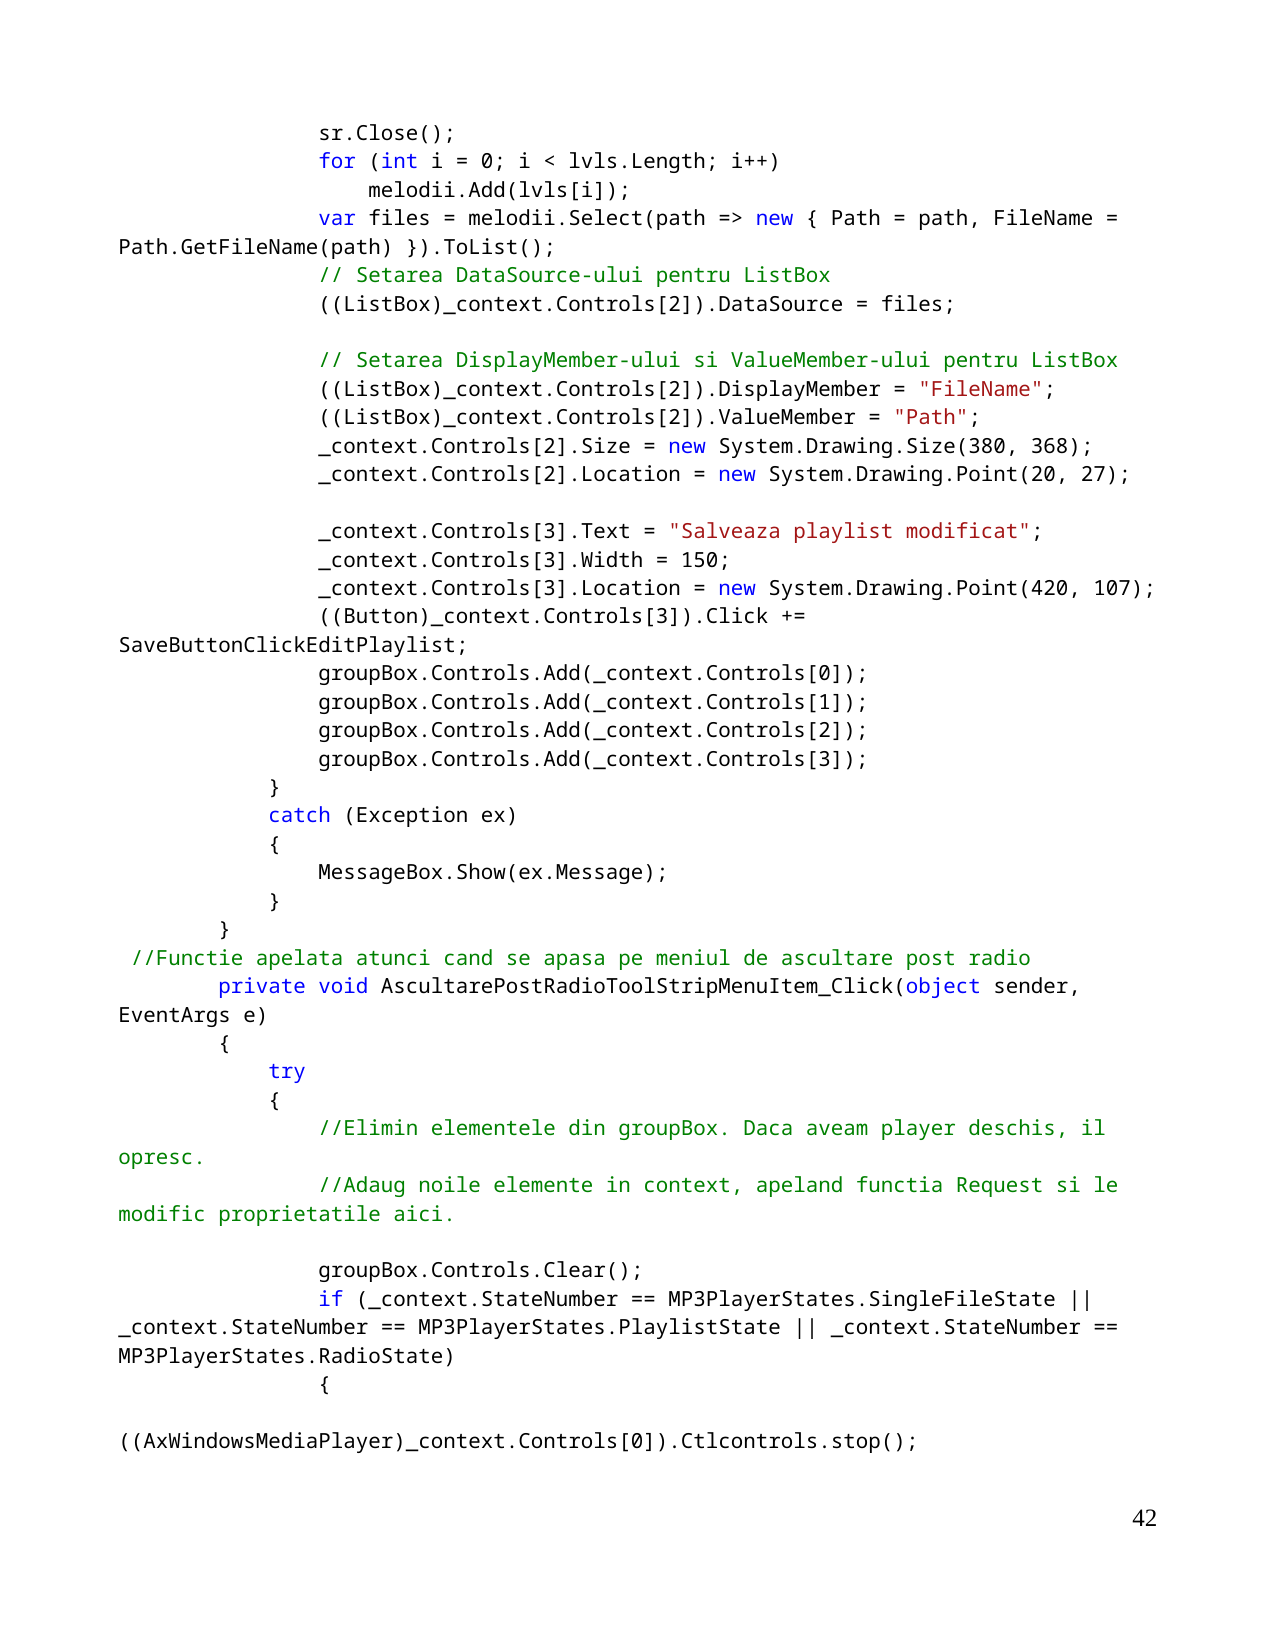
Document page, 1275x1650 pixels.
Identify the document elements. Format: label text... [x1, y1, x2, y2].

text //Elimin elementele din groupBox. Daca aveam player deschis, il opresc. [118, 1113, 1157, 1170]
text { [118, 1085, 1157, 1113]
text //Adaug noile elemente in context, apeland functia Request si le modific proprietatile aici. [118, 1170, 1157, 1227]
text try [118, 1057, 1157, 1085]
text private void AscultarePostRadioToolStripMenuItem_Click(object sender, EventArgs e) [118, 971, 1157, 1028]
text catch (Exception ex) [118, 801, 1157, 829]
text ((ListBox)_context.Controls[2]).ValueMember = "Path"; [118, 402, 1157, 431]
text ((ListBox)_context.Controls[2]).DisplayMember = "FileName"; [118, 374, 1157, 402]
text // Setarea DisplayMember-ului si ValueMember-ului pentru ListBox [118, 346, 1157, 374]
text { [118, 1028, 1157, 1057]
text ((AxWindowsMediaPlayer)_context.Controls[0]).Ctlcontrols.stop(); [118, 1398, 1157, 1455]
text if (_context.StateNumber == MP3PlayerStates.SingleFileState || _context.StateNumber == MP3PlayerStates.PlaylistState || _context.StateNumber == MP3PlayerStates.RadioState) [118, 1284, 1157, 1369]
text _context.Controls[2].Location = new System.Drawing.Point(20, 27); [118, 459, 1157, 488]
text groupBox.Controls.Add(_context.Controls[2]); [118, 715, 1157, 744]
text ((ListBox)_context.Controls[2]).DataSource = files; [118, 289, 1157, 317]
text groupBox.Controls.Clear(); [118, 1256, 1157, 1284]
text _context.Controls[3].Width = 150; [118, 545, 1157, 573]
text groupBox.Controls.Add(_context.Controls[1]); [118, 687, 1157, 715]
text groupBox.Controls.Add(_context.Controls[0]); [118, 658, 1157, 687]
text var files = melodii.Select(path => new { Path = path, FileName = Path.GetFileName(path) }).ToList(); [118, 203, 1157, 260]
text _context.Controls[3].Text = "Salveaza playlist modificat"; [118, 516, 1157, 545]
text { [118, 829, 1157, 857]
text { [118, 1369, 1157, 1398]
text melodii.Add(lvls[i]); [118, 175, 1157, 203]
text ((Button)_context.Controls[3]).Click += SaveButtonClickEditPlaylist; [118, 602, 1157, 658]
text } [118, 914, 1157, 943]
text } [118, 886, 1157, 914]
text MessageBox.Show(ex.Message); [118, 857, 1157, 886]
text _context.Controls[3].Location = new System.Drawing.Point(420, 107); [118, 573, 1157, 602]
text groupBox.Controls.Add(_context.Controls[3]); [118, 744, 1157, 772]
text //Functie apelata atunci cand se apasa pe meniul de ascultare post radio [118, 943, 1157, 971]
text sr.Close(); [118, 118, 1157, 147]
text // Setarea DataSource-ului pentru ListBox [118, 260, 1157, 289]
text for (int i = 0; i < lvls.Length; i++) [118, 147, 1157, 175]
text } [118, 772, 1157, 801]
text _context.Controls[2].Size = new System.Drawing.Size(380, 368); [118, 431, 1157, 459]
